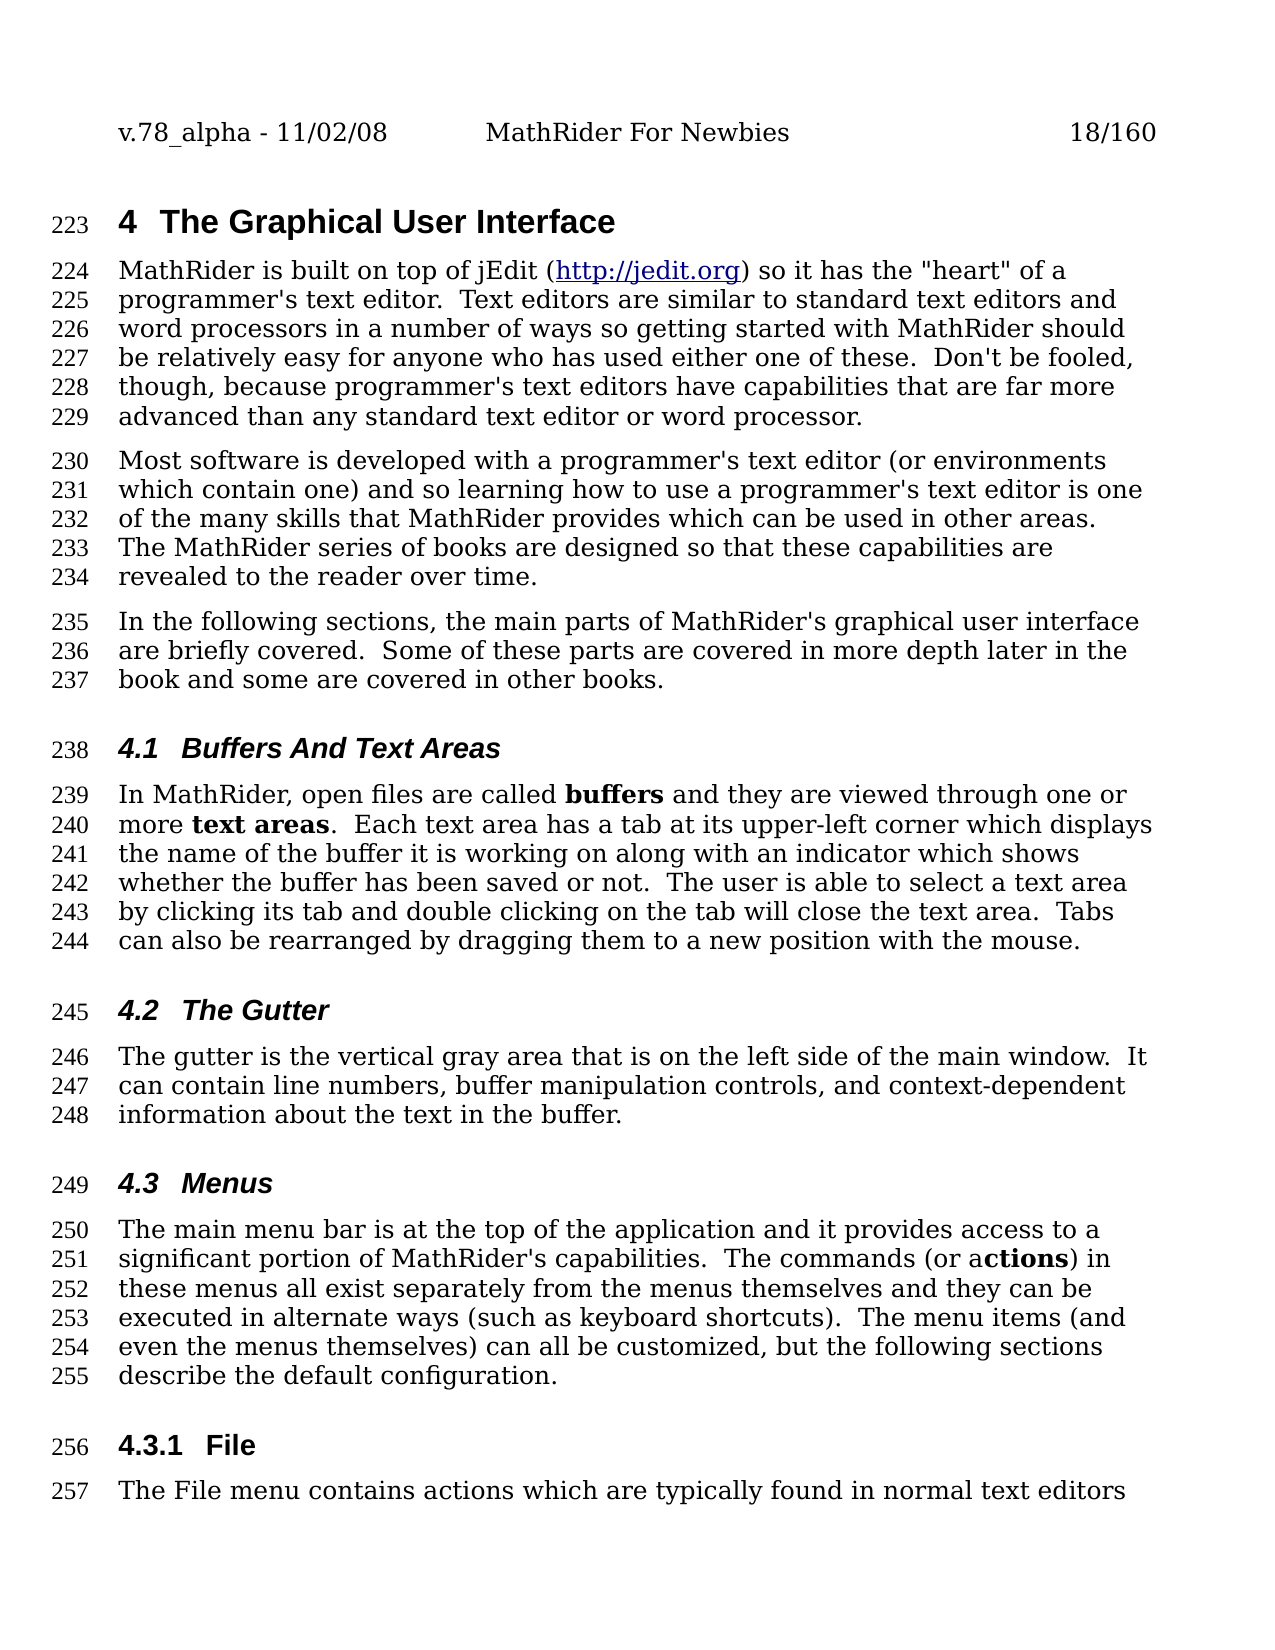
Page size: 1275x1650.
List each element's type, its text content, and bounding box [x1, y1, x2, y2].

subtitle File [118, 1427, 1157, 1461]
text In MathRider, open files are called buffers and they are viewed through one or more text areas. Each text area has a tab at its upper-left corner which displays the name of the buffer it is working on along with an indicator which shows whether the buffer has been saved or not. The user is able to select a text area by clicking its tab and double clicking on the tab will close the text area. Tabs can also be rearranged by dragging them to a new position with the mouse. [118, 780, 1157, 956]
text Most software is developed with a programmer's text editor (or environments which contain one) and so learning how to use a programmer's text editor is one of the many skills that MathRider provides which can be used in other areas. The MathRider series of books are designed so that these capabilities are revealed to the reader over time. [118, 446, 1157, 592]
subtitle The Graphical User Interface [118, 202, 1157, 240]
text The gutter is the vertical gray area that is on the left side of the main window. It can contain line numbers, buffer manipulation controls, and context-dependent information about the text in the buffer. [118, 1042, 1157, 1129]
subtitle Menus [118, 1166, 1157, 1200]
subtitle The Gutter [118, 993, 1157, 1026]
subtitle Buffers And Text Areas [118, 731, 1157, 765]
text MathRider is built on top of jEdit (http://jedit.org) so it has the "heart" of a programmer's text editor. Text editors are similar to standard text editors and word processors in a number of ways so getting started with MathRider should be relatively easy for anyone who has used either one of these. Don't be fooled, though, because programmer's text editors have capabilities that are far more advanced than any standard text editor or word processor. [118, 256, 1157, 431]
text The main menu bar is at the top of the application and it provides access to a significant portion of MathRider's capabilities. The commands (or actions) in these menus all exist separately from the menus themselves and they can be executed in alternate ways (such as keyboard shortcuts). The menu items (and even the menus themselves) can all be customized, but the following sections describe the default configuration. [118, 1215, 1157, 1391]
text In the following sections, the main parts of MathRider's graphical user interface are briefly covered. Some of these parts are covered in more depth later in the book and some are covered in other books. [118, 607, 1157, 694]
text The File menu contains actions which are typically found in normal text editors [118, 1477, 1157, 1506]
